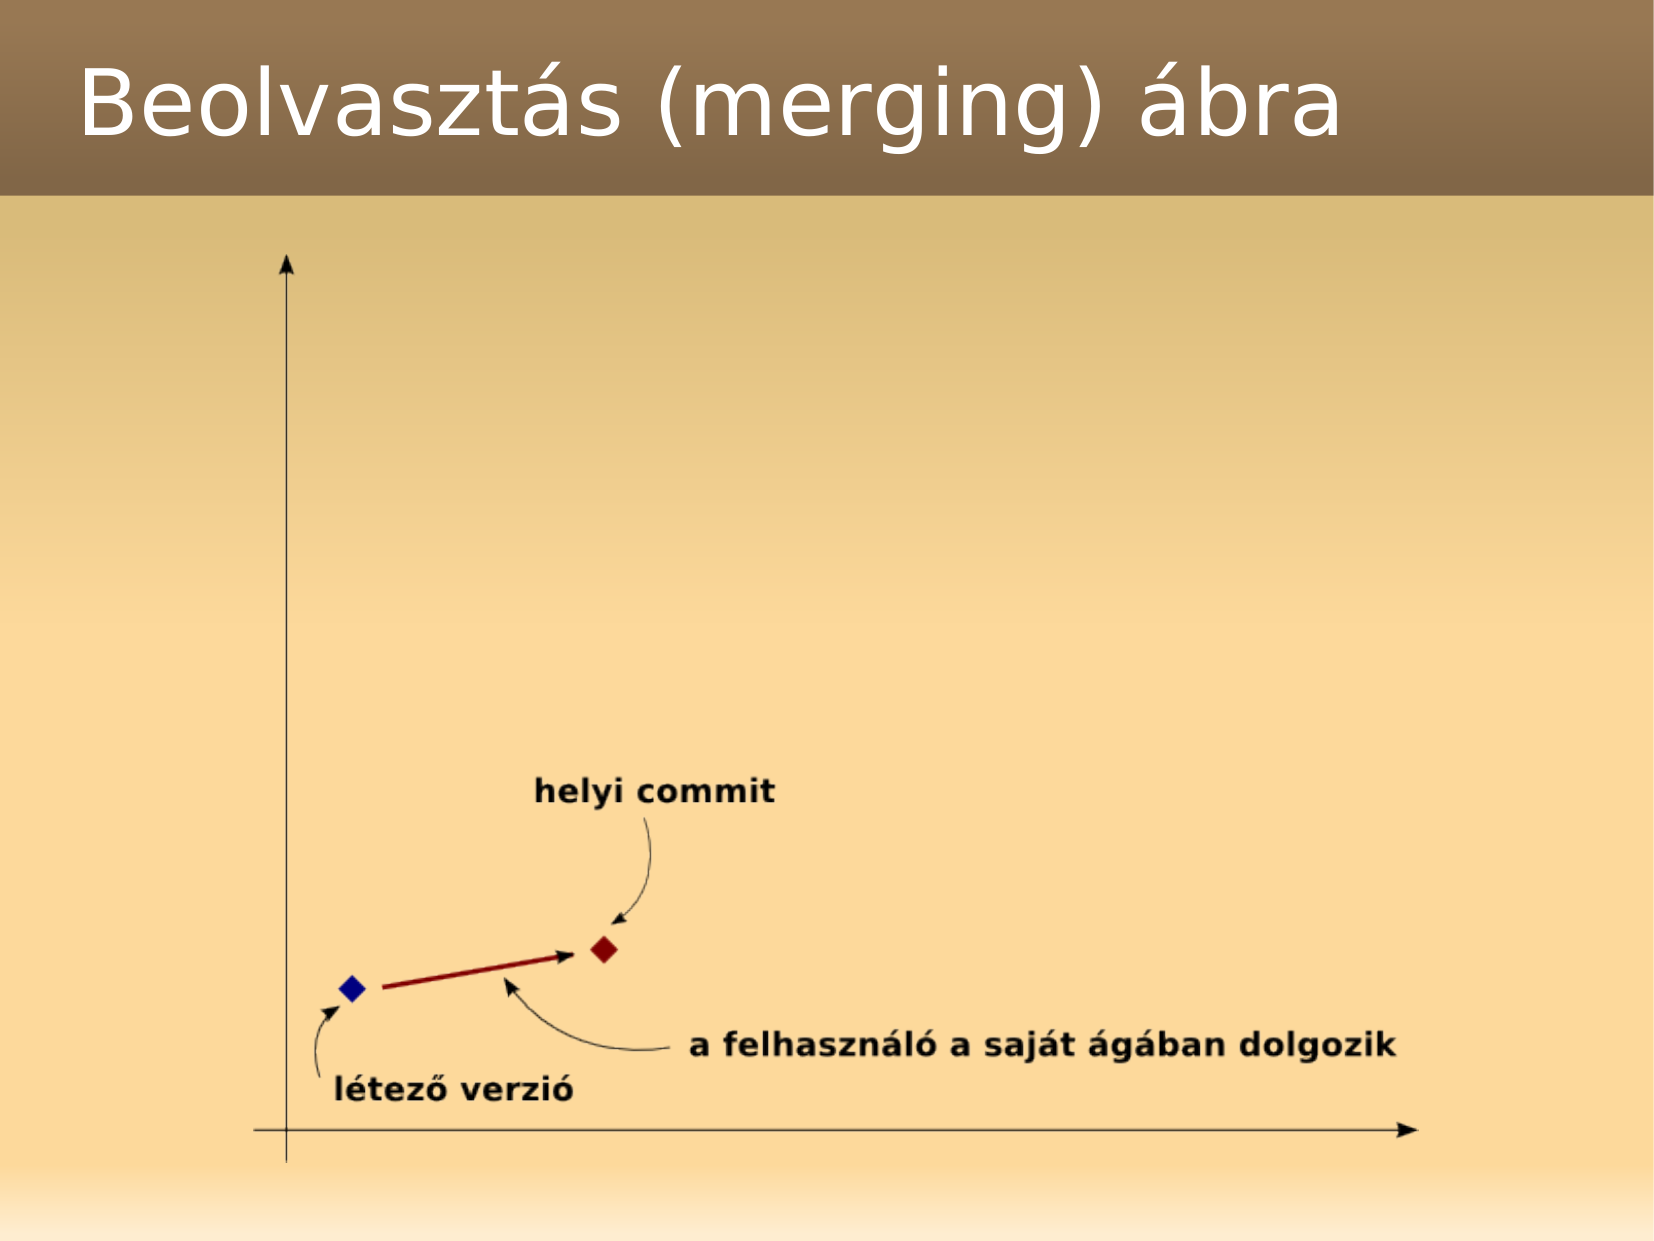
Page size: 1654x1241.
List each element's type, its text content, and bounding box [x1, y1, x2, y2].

picture [0, 0, 1654, 1241]
title Beolvasztás (merging) ábra [76, 0, 1565, 208]
